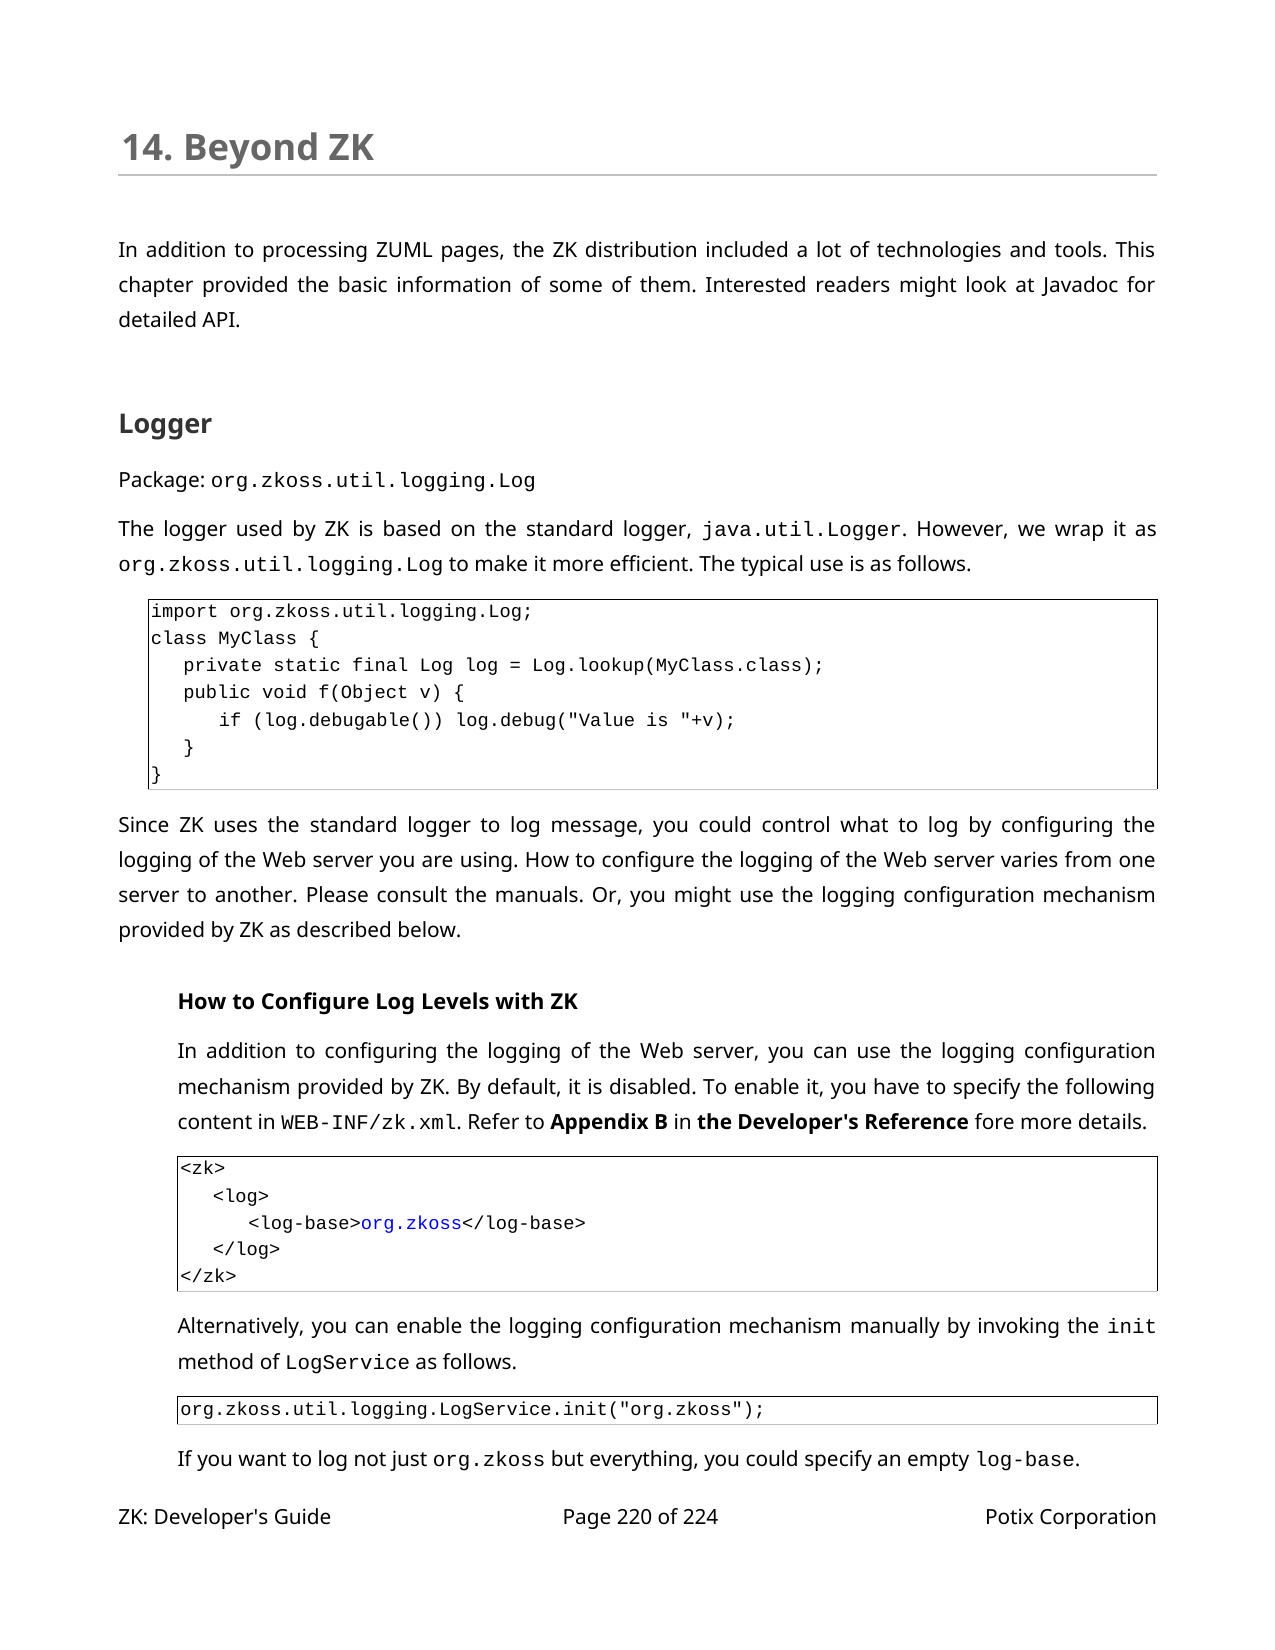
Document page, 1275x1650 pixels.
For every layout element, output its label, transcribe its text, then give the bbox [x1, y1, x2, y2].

text <zk> [178, 1157, 1157, 1181]
text If you want to log not just org.zkoss but everything, you could specify an empty log-base. [177, 1444, 1157, 1473]
text <log-base>org.zkoss</log-base> </log> </zk> [178, 1211, 1157, 1291]
text private static final Log log = Log.lookup(MyClass.class); [149, 653, 1157, 677]
text The logger used by ZK is based on the standard logger, java.util.Logger. However, we wrap it as org.zkoss.util.logging.Log to make it more efficient. The typical use is as follows. [118, 514, 1157, 578]
text In addition to configuring the logging of the Web server, you can use the logging configuration mechanism provided by ZK. By default, it is disabled. To enable it, you have to specify the following content in WEB-INF/zk.xml. Refer to Appendix B in the Developer's Reference fore more details. [177, 1037, 1157, 1136]
subtitle Logger [118, 404, 1157, 441]
text Since ZK uses the standard logger to log message, you could control what to log by configuring the logging of the Web server you are using. How to configure the logging of the Web server varies from one server to another. Please consult the manuals. Or, you might use the logging configuration mechanism provided by ZK as described below. [118, 810, 1157, 943]
text } [149, 762, 1157, 789]
text } [149, 734, 1157, 759]
subtitle How to Configure Log Levels with ZK [177, 986, 1157, 1016]
subtitle 14. Beyond ZK [118, 118, 1157, 174]
text public void f(Object v) { [149, 680, 1157, 704]
text class MyClass { [149, 626, 1157, 650]
text org.zkoss.util.logging.LogService.init("org.zkoss"); [178, 1397, 1157, 1424]
text In addition to processing ZUML pages, the ZK distribution included a lot of technologies and tools. This chapter provided the basic information of some of them. Interested readers might look at Javadoc for detailed API. [118, 235, 1157, 333]
text Alternatively, you can enable the logging configuration mechanism manually by invoking the init method of LogService as follows. [177, 1312, 1157, 1376]
text if (log.debugable()) log.debug("Value is "+v); [149, 707, 1157, 732]
text import org.zkoss.util.logging.Log; [149, 600, 1157, 623]
text <log> [178, 1183, 1157, 1208]
text Package: org.zkoss.util.logging.Log [118, 465, 1157, 493]
